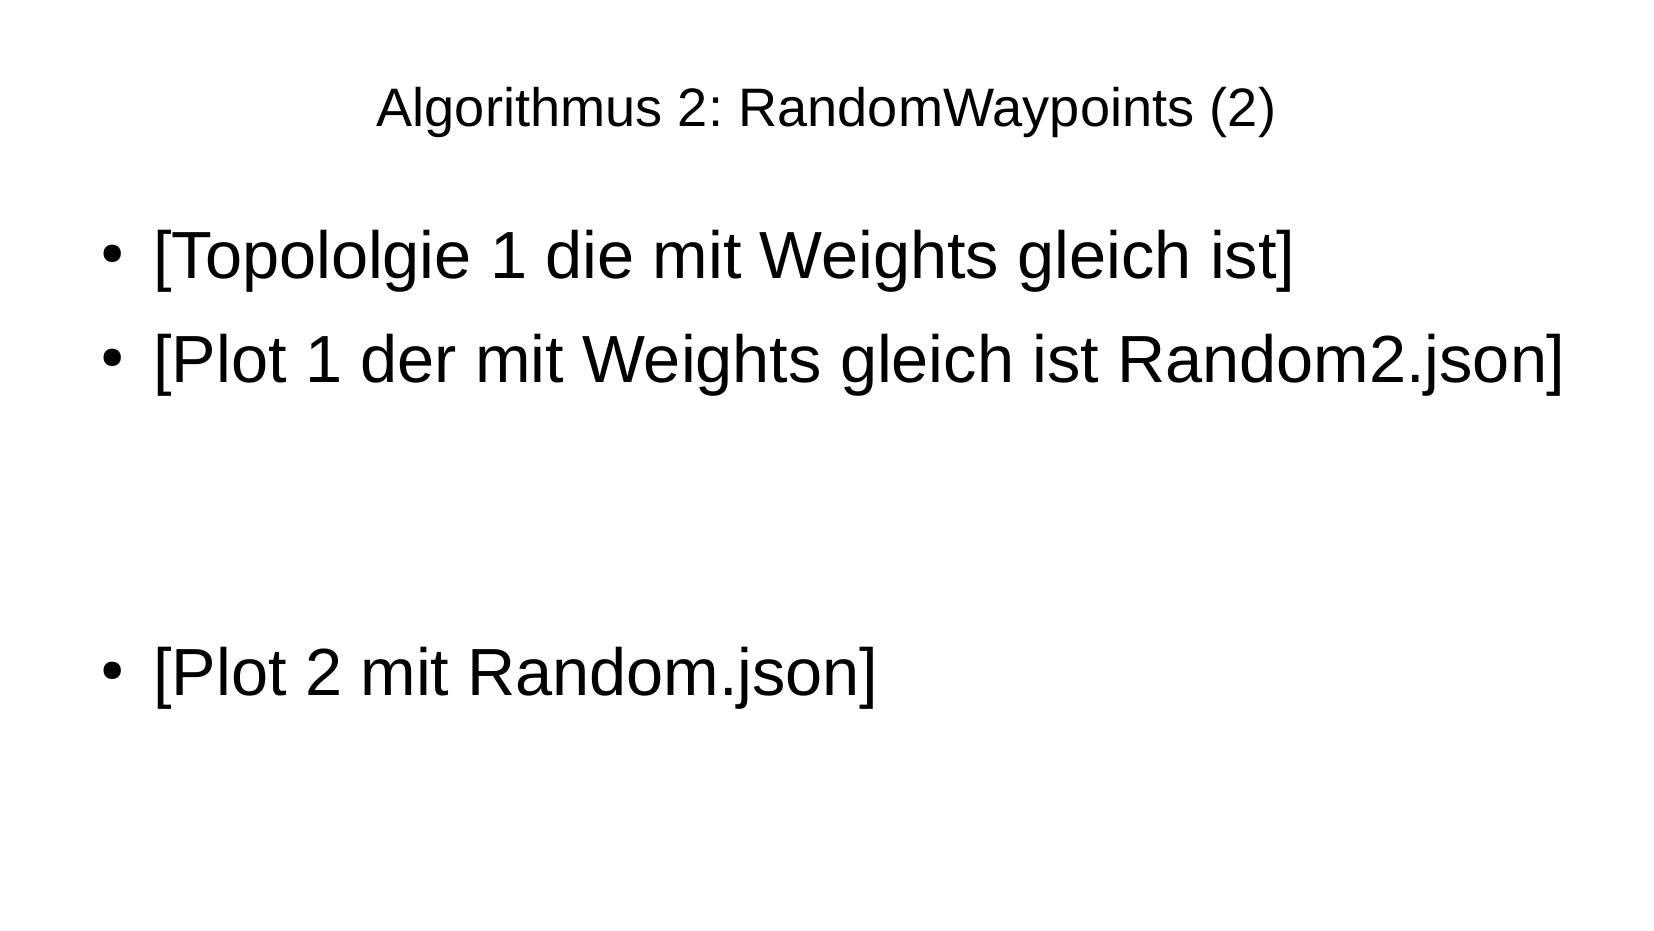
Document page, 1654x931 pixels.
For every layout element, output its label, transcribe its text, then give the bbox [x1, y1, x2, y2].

title Algorithmus 2: RandomWaypoints (2) [82, 29, 1571, 185]
list [Topololgie 1 die mit Weights gleich ist] [Plot 1 der mit Weights gleich ist Random2.json] [Plot 2 mit Random.json] [82, 217, 1571, 758]
